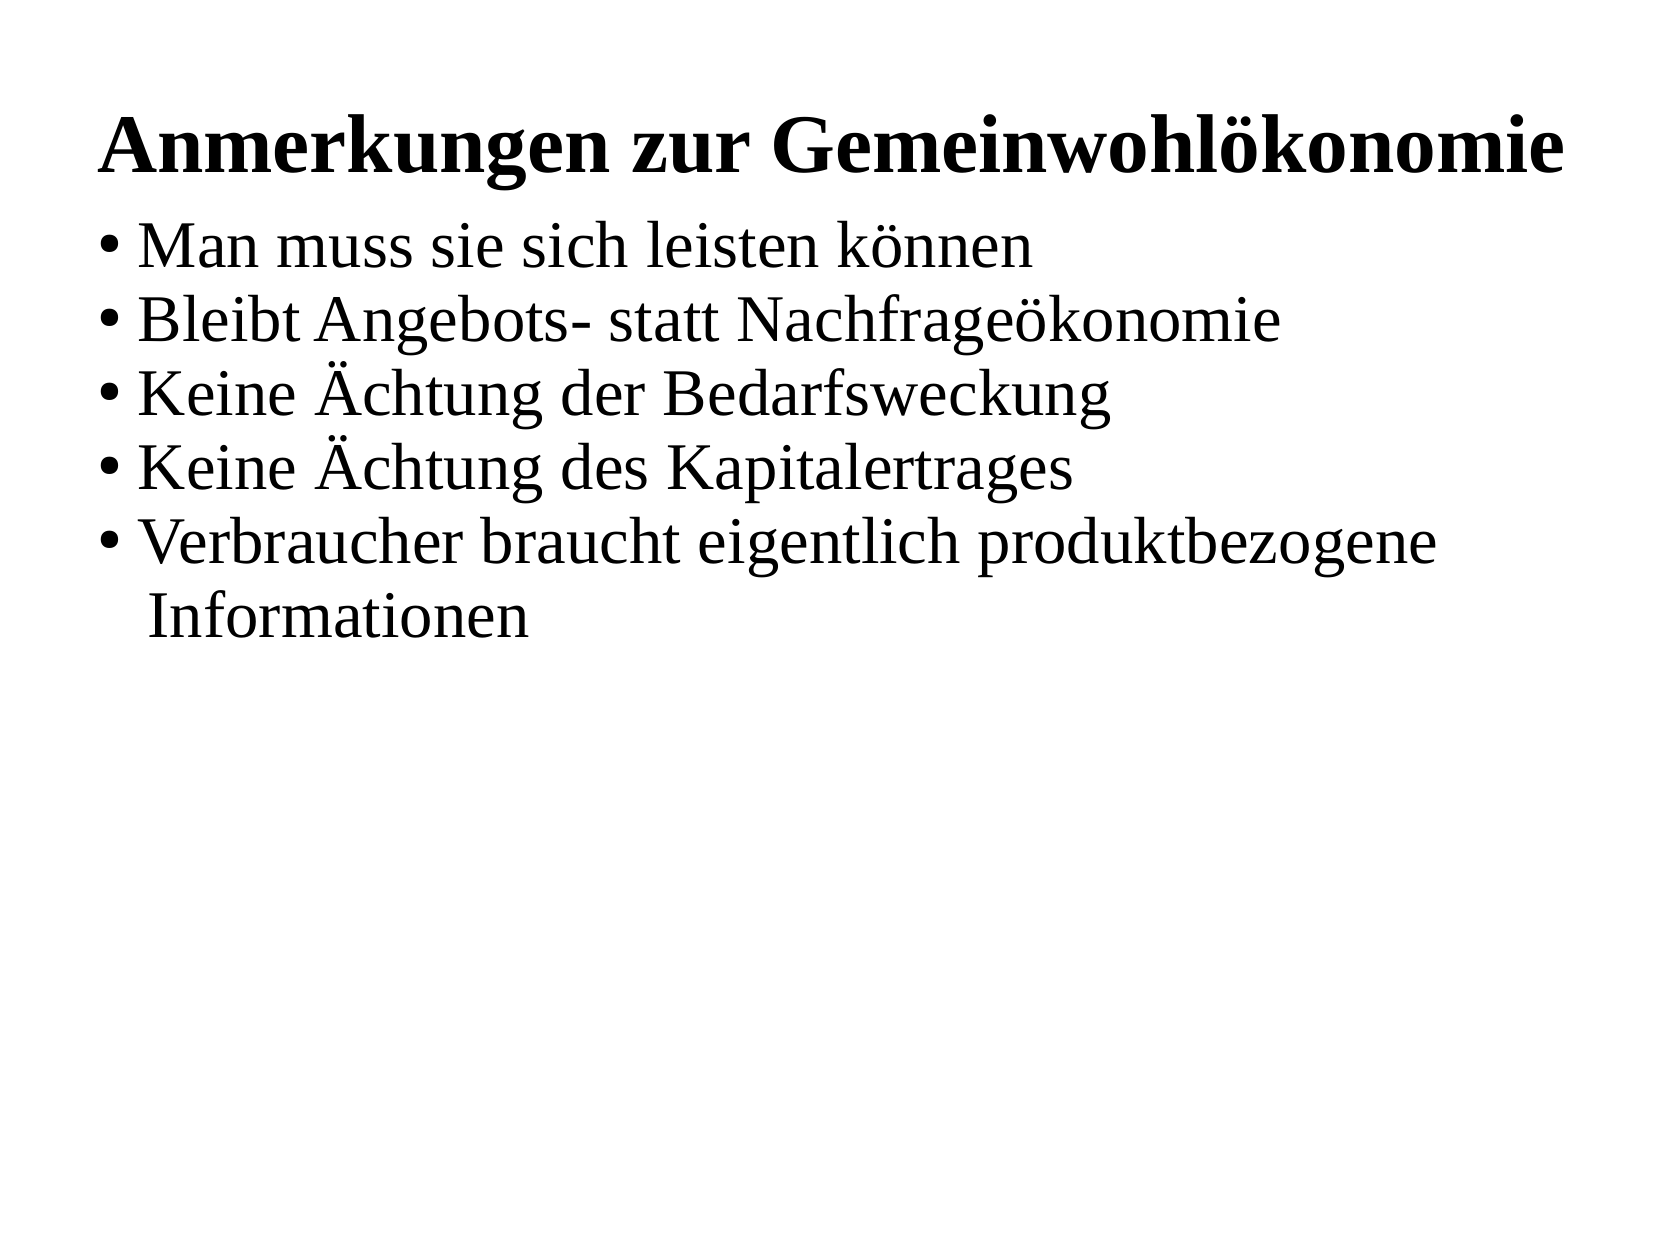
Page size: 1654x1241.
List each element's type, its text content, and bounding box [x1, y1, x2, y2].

text_box Anmerkungen zur Gemeinwohlökonomie Man muss sie sich leisten können Bleibt Angebots- statt Nachfrageökonomie Keine Ächtung der Bedarfsweckung Keine Ächtung des Kapitalertrages Verbraucher braucht eigentlich produktbezogene Informationen [82, 90, 1589, 660]
